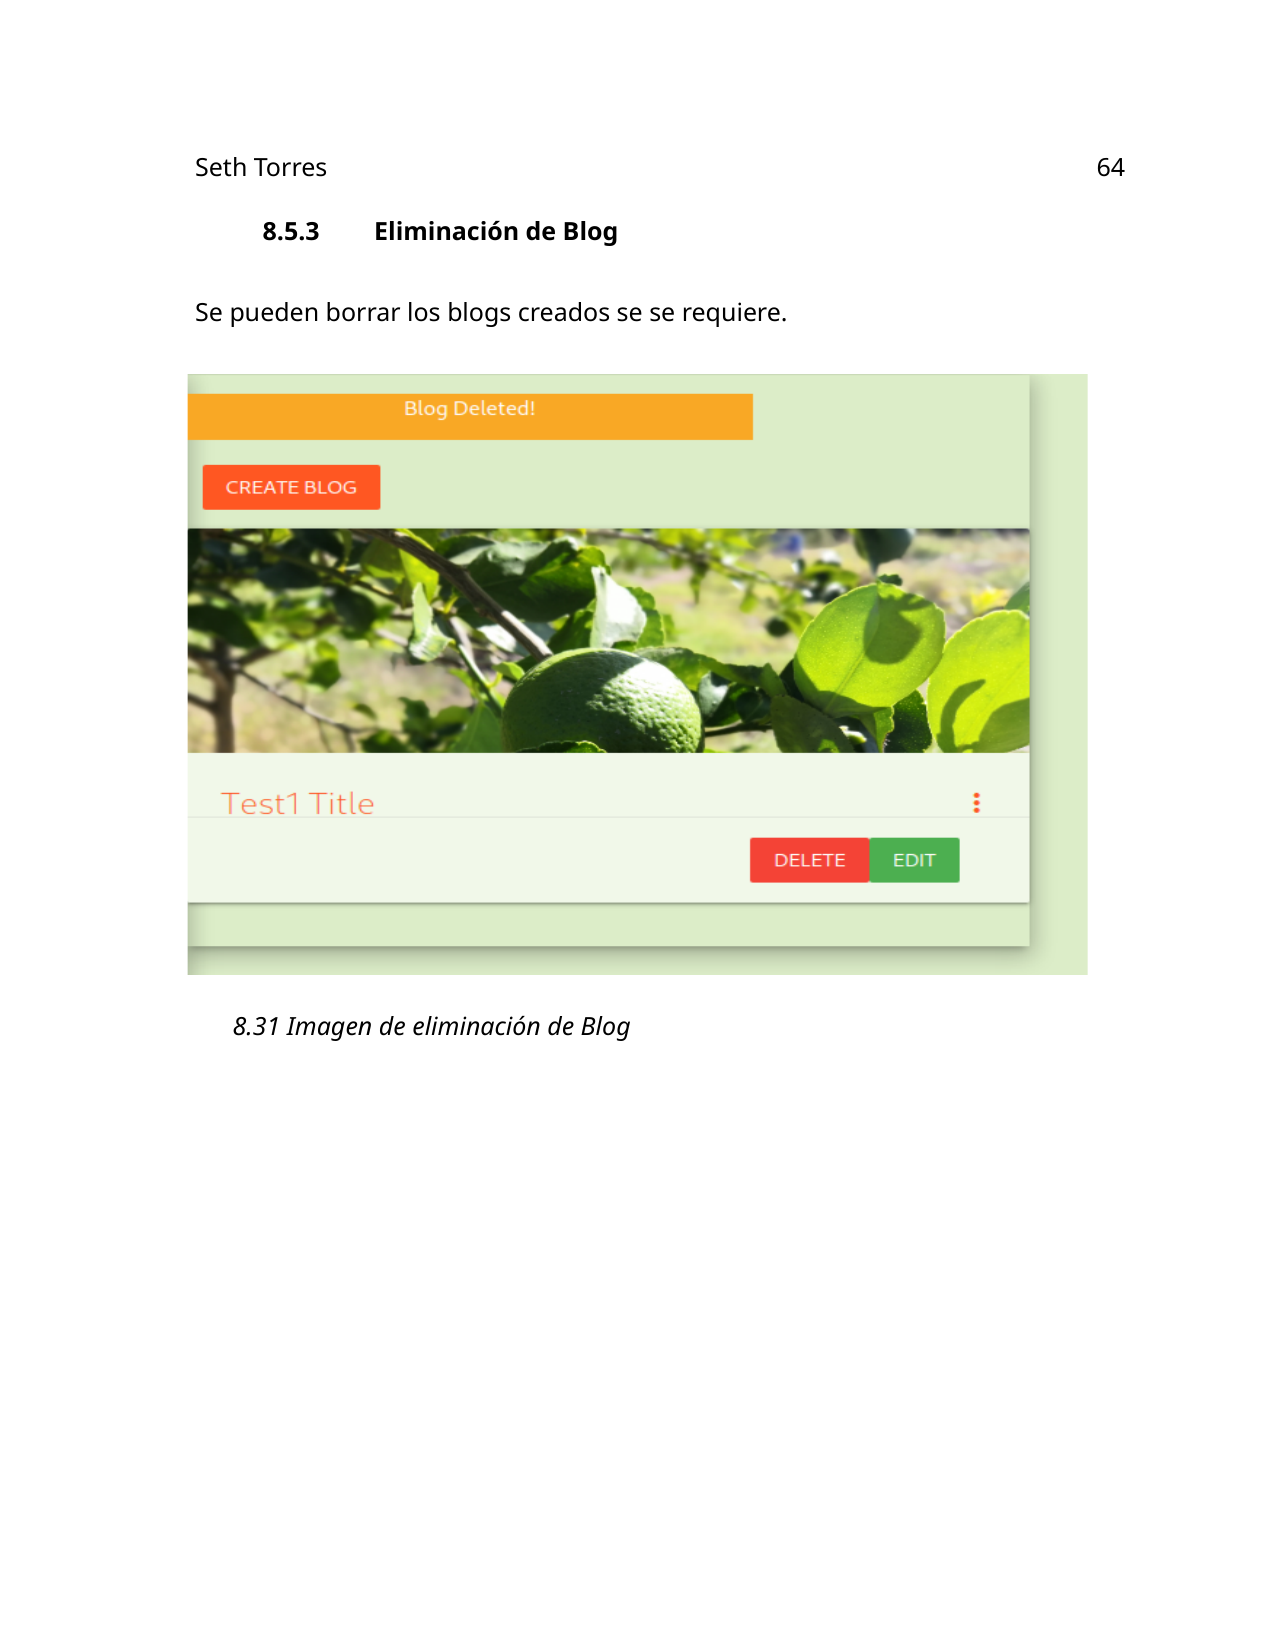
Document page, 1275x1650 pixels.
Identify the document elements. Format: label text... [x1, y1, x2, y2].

text 8.31 Imagen de eliminación de Blog [187, 975, 1087, 1043]
subtitle Eliminación de Blog [262, 213, 1125, 248]
picture [187, 374, 1088, 975]
text Se pueden borrar los blogs creados se se requiere. [150, 294, 1125, 328]
